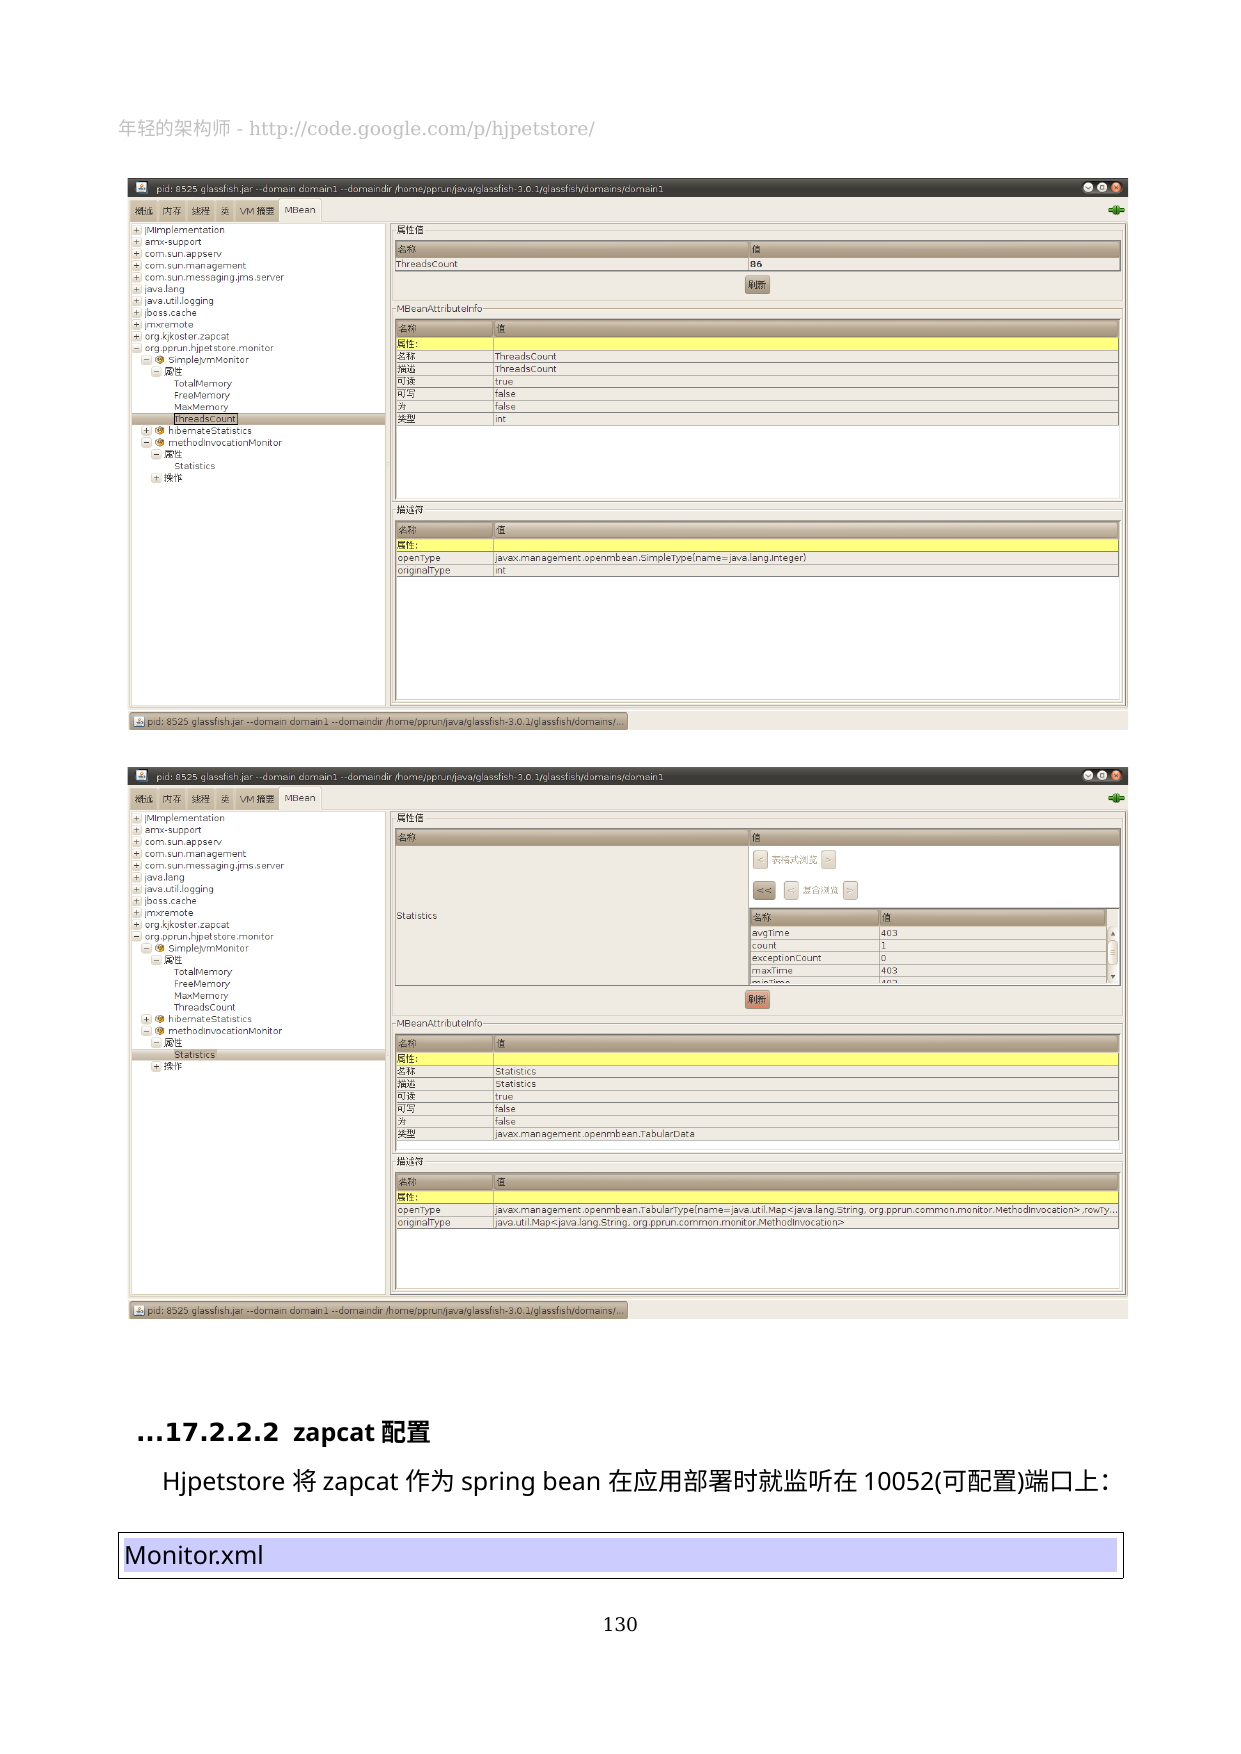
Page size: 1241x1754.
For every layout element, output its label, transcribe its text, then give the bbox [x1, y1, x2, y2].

text Hjpetstore 将 zapcat 作为 spring bean 在应用部署时就监听在10052(可配置)端口上： [118, 1462, 1122, 1498]
subtitle zapcat 配置 [136, 1413, 1122, 1449]
picture [127, 178, 1129, 730]
table_header Monitor.xml [119, 1533, 1123, 1577]
picture [127, 767, 1129, 1319]
